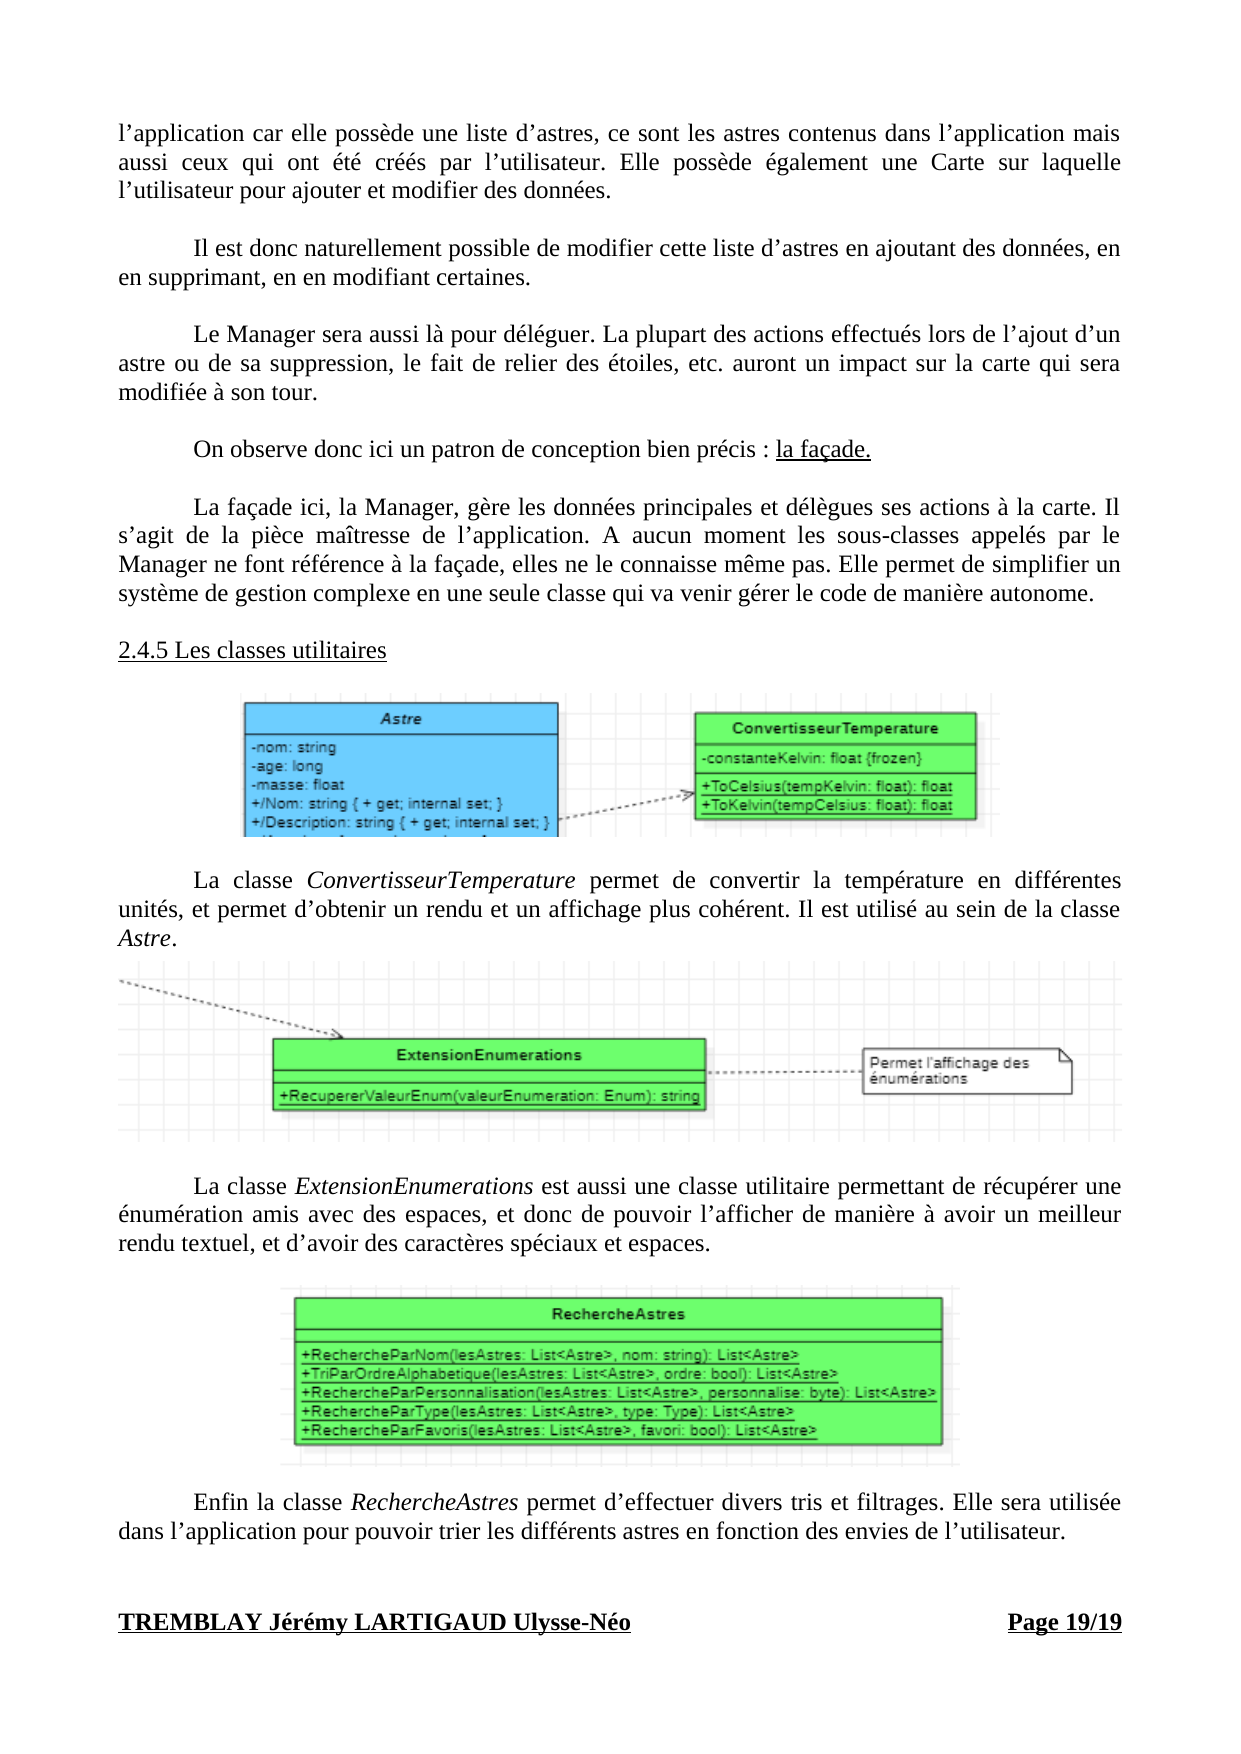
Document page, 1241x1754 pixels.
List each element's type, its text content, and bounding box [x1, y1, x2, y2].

text l’application car elle possède une liste d’astres, ce sont les astres contenus dans l’application mais aussi ceux qui ont été créés par l’utilisateur. Elle possède également une Carte sur laquelle l’utilisateur pour ajouter et modifier des données. [118, 118, 1122, 204]
text On observe donc ici un patron de conception bien précis : la façade. [118, 434, 1122, 463]
text Le Manager sera aussi là pour déléguer. La plupart des actions effectués lors de l’ajout d’un astre ou de sa suppression, le fait de relier des étoiles, etc. auront un impact sur la carte qui sera modifiée à son tour. [118, 319, 1122, 406]
picture [280, 1285, 960, 1467]
text La classe ExtensionEnumerations est aussi une classe utilitaire permettant de récupérer une énumération amis avec des espaces, et donc de pouvoir l’afficher de manière à avoir un meilleur rendu textuel, et d’avoir des caractères spéciaux et espaces. [118, 1171, 1122, 1257]
text 2.4.5 Les classes utilitaires [118, 636, 1122, 664]
text La classe ConvertisseurTemperature permet de convertir la température en différentes unités, et permet d’obtenir un rendu et un affichage plus cohérent. Il est utilisé au sein de la classe Astre. [118, 866, 1122, 952]
text Enfin la classe RechercheAstres permet d’effectuer divers tris et filtrages. Elle sera utilisée dans l’application pour pouvoir trier les différents astres en fonction des envies de l’utilisateur. [118, 1487, 1122, 1544]
picture [240, 693, 1000, 837]
text La façade ici, la Manager, gère les données principales et délègues ses actions à la carte. Il s’agit de la pièce maîtresse de l’application. A aucun moment les sous-classes appelés par le Manager ne font référence à la façade, elles ne le connaisse même pas. Elle permet de simplifier un système de gestion complexe en une seule classe qui va venir gérer le code de manière autonome. [118, 492, 1122, 607]
picture [118, 961, 1123, 1142]
text Il est donc naturellement possible de modifier cette liste d’astres en ajoutant des données, en en supprimant, en en modifiant certaines. [118, 233, 1122, 291]
